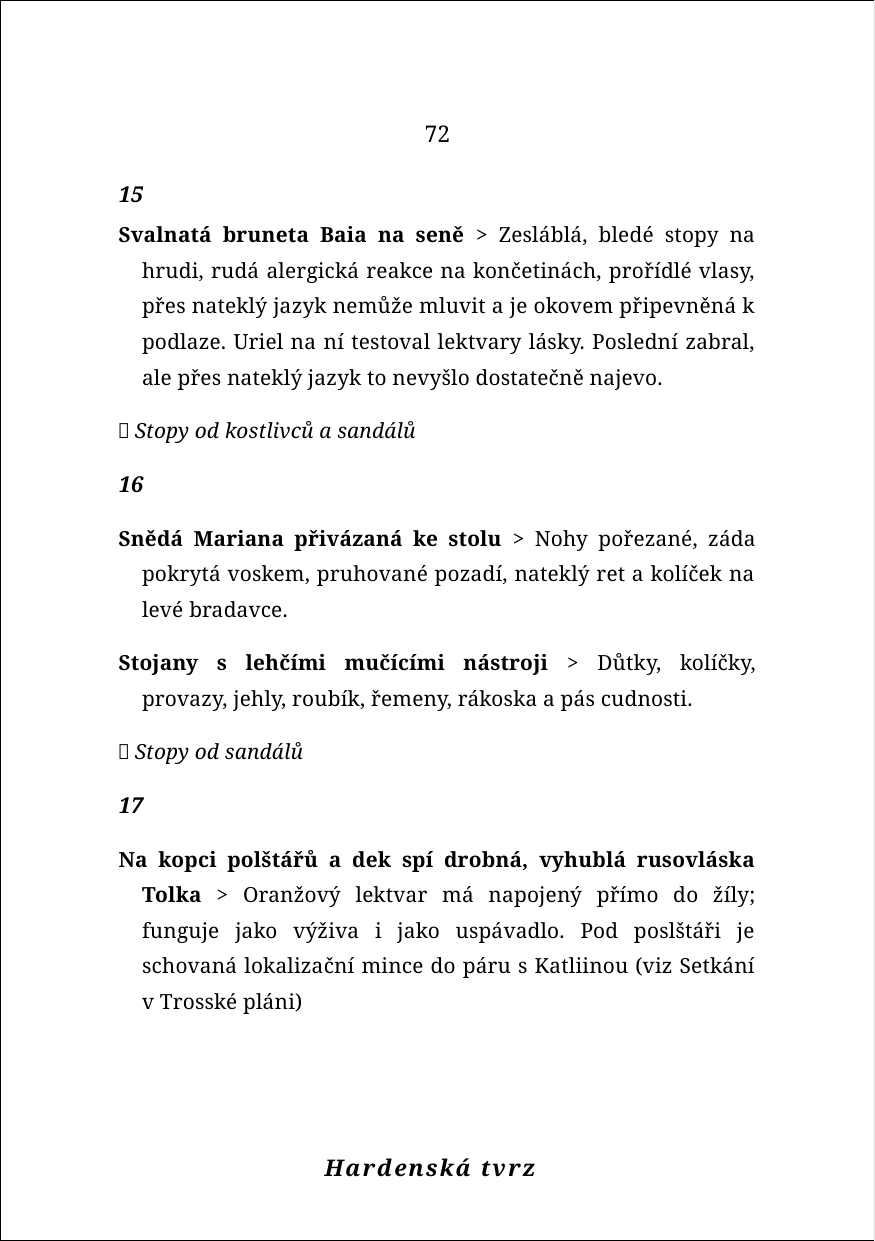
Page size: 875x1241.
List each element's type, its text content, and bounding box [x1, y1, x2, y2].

text Stojany s lehčími mučícími nástroji > Důtky, kolíčky, provazy, jehly, roubík, řemeny, rákoska a pás cudnosti. [118, 648, 756, 712]
text Snědá Mariana přivázaná ke stolu > Nohy pořezané, záda pokrytá voskem, pruhované pozadí, nateklý ret a kolíček na levé bradavce. [118, 524, 756, 623]
text Svalnatá bruneta Baia na seně > Zesláblá, bledé stopy na hrudi, rudá alergická reakce na končetinách, prořídlé vlasy, přes nateklý jazyk nemůže mluvit a je okovem připevněná k podlaze. Uriel na ní testoval lektvary lásky. Poslední zabral, ale přes nateklý jazyk to nevyšlo dostatečně najevo. [118, 221, 756, 391]
text 👣 Stopy od kostlivců a sandálů [118, 416, 756, 444]
text 👣 Stopy od sandálů [118, 737, 756, 765]
text Na kopci polštářů a dek spí drobná, vyhublá rusovláska Tolka > Oranžový lektvar má napojený přímo do žíly; funguje jako výživa i jako uspávadlo. Pod poslštáři je schovaná lokalizační mince do páru s Katliinou (viz Setkání v Trosské pláni) [118, 845, 756, 1016]
subtitle 15 [118, 179, 756, 209]
text 17 [118, 790, 756, 820]
text 16 [118, 469, 756, 499]
